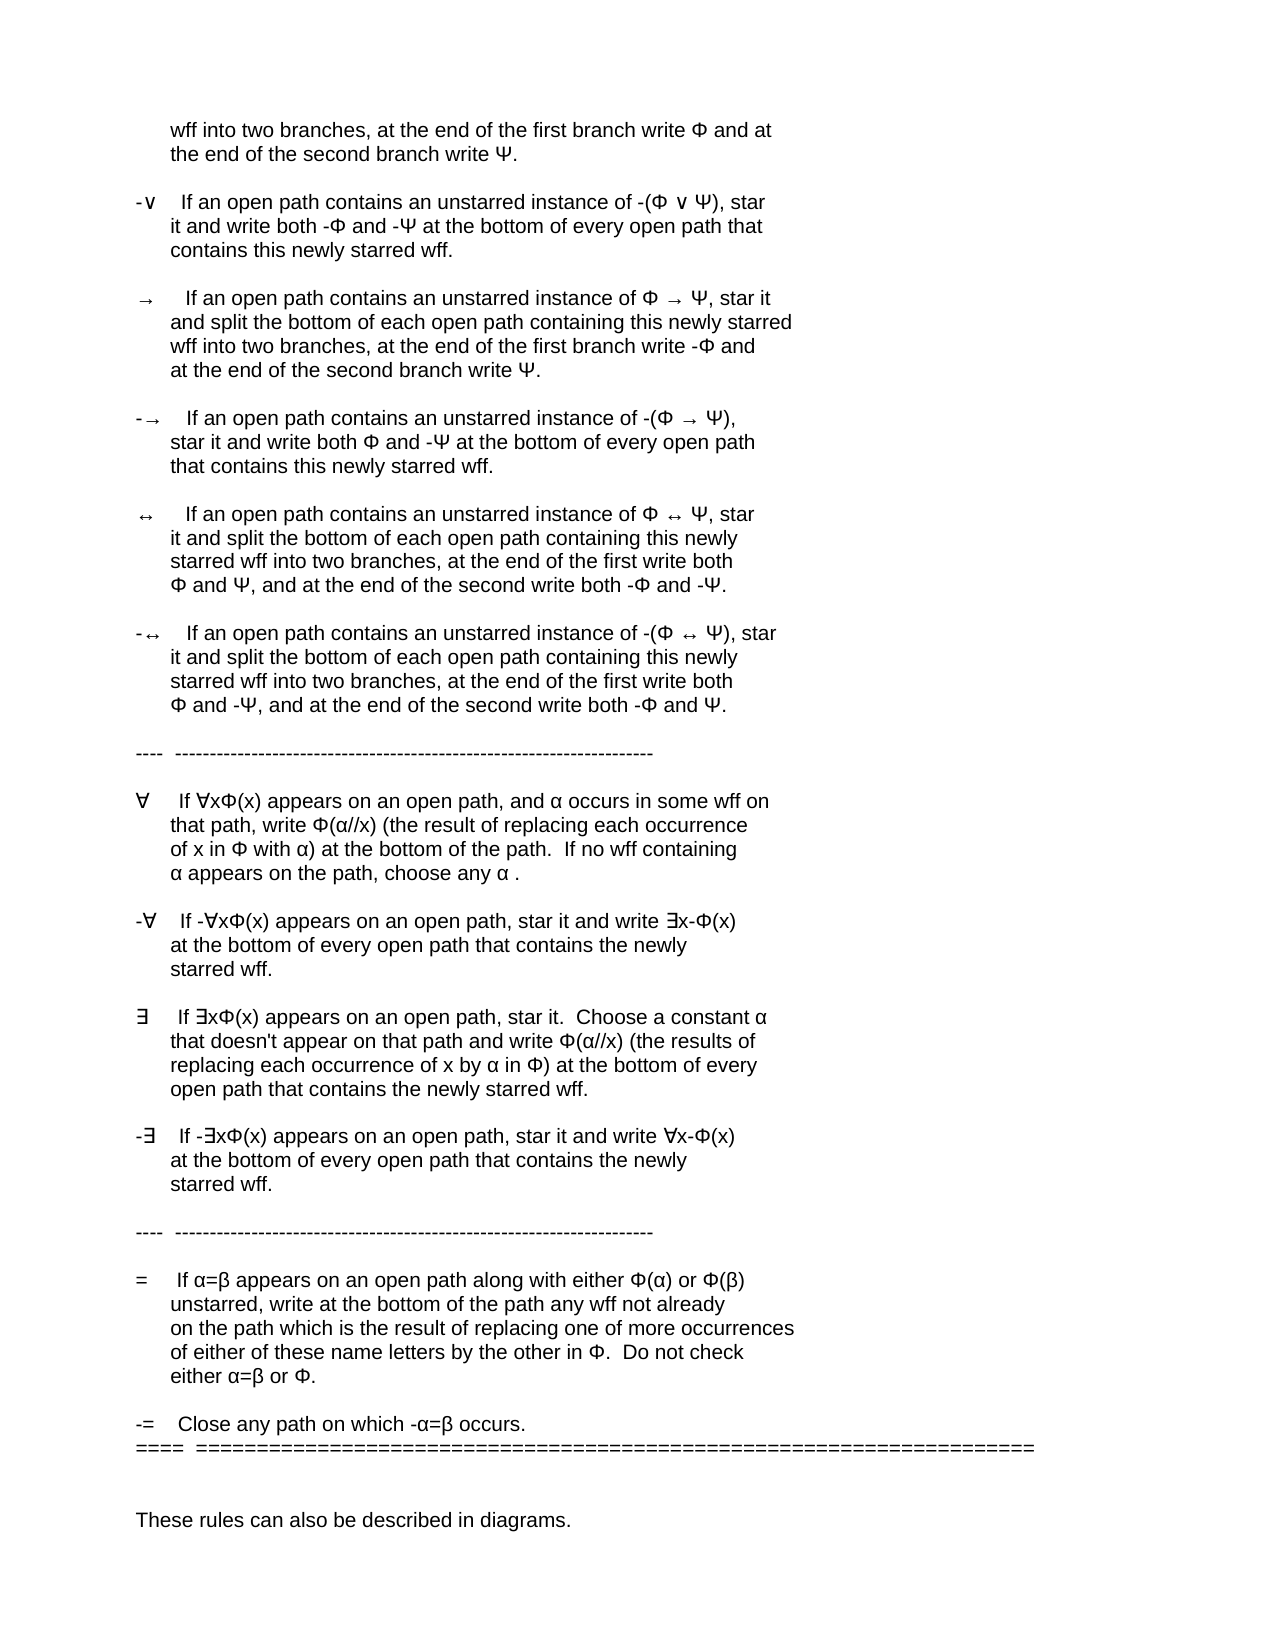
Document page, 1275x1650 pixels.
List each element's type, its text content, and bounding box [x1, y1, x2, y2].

text → If an open path contains an unstarred instance of Φ → Ψ, star it [118, 286, 1157, 310]
text -↔ If an open path contains an unstarred instance of -(Φ ↔ Ψ), star [118, 621, 1157, 645]
text -∀ If -∀xΦ(x) appears on an open path, star it and write ∃x-Φ(x) [118, 909, 1157, 933]
text either α=β or Φ. [118, 1364, 1157, 1388]
text wff into two branches, at the end of the first branch write -Φ and [118, 334, 1157, 358]
text unstarred, write at the bottom of the path any wff not already [118, 1292, 1157, 1316]
text star it and write both Φ and -Ψ at the bottom of every open path [118, 429, 1157, 453]
text ∀ If ∀xΦ(x) appears on an open path, and α occurs in some wff on [118, 789, 1157, 813]
text the end of the second branch write Ψ. [118, 142, 1157, 166]
text ---- --------------------------------------------------------------------- [118, 1220, 1157, 1244]
text These rules can also be described in diagrams. [118, 1508, 1157, 1532]
text starred wff into two branches, at the end of the first write both [118, 669, 1157, 693]
text wff into two branches, at the end of the first branch write Φ and at [118, 118, 1157, 142]
text ↔ If an open path contains an unstarred instance of Φ ↔ Ψ, star [118, 501, 1157, 525]
text at the end of the second branch write Ψ. [118, 358, 1157, 382]
text Φ and -Ψ, and at the end of the second write both -Φ and Ψ. [118, 693, 1157, 717]
text starred wff into two branches, at the end of the first write both [118, 549, 1157, 573]
text of x in Φ with α) at the bottom of the path. If no wff containing [118, 837, 1157, 861]
text open path that contains the newly starred wff. [118, 1076, 1157, 1100]
text of either of these name letters by the other in Φ. Do not check [118, 1340, 1157, 1364]
text Φ and Ψ, and at the end of the second write both -Φ and -Ψ. [118, 573, 1157, 597]
text contains this newly starred wff. [118, 238, 1157, 262]
text that doesn't appear on that path and write Φ(α//x) (the results of [118, 1028, 1157, 1052]
text at the bottom of every open path that contains the newly [118, 1148, 1157, 1172]
text ∃ If ∃xΦ(x) appears on an open path, star it. Choose a constant α [118, 1004, 1157, 1028]
text starred wff. [118, 1172, 1157, 1196]
text at the bottom of every open path that contains the newly [118, 933, 1157, 957]
text it and split the bottom of each open path containing this newly [118, 645, 1157, 669]
text -→ If an open path contains an unstarred instance of -(Φ → Ψ), [118, 406, 1157, 429]
text -∨ If an open path contains an unstarred instance of -(Φ ∨ Ψ), star [118, 190, 1157, 214]
text starred wff. [118, 957, 1157, 981]
text -= Close any path on which -α=β occurs. [118, 1412, 1157, 1436]
text = If α=β appears on an open path along with either Φ(α) or Φ(β) [118, 1268, 1157, 1292]
text replacing each occurrence of x by α in Φ) at the bottom of every [118, 1052, 1157, 1076]
text ---- --------------------------------------------------------------------- [118, 741, 1157, 765]
text ==== ===================================================================== [118, 1436, 1157, 1460]
text that path, write Φ(α//x) (the result of replacing each occurrence [118, 813, 1157, 837]
text it and split the bottom of each open path containing this newly [118, 525, 1157, 549]
text -∃ If -∃xΦ(x) appears on an open path, star it and write ∀x-Φ(x) [118, 1124, 1157, 1148]
text on the path which is the result of replacing one of more occurrences [118, 1316, 1157, 1340]
text and split the bottom of each open path containing this newly starred [118, 310, 1157, 334]
text it and write both -Φ and -Ψ at the bottom of every open path that [118, 214, 1157, 238]
text α appears on the path, choose any α . [118, 861, 1157, 885]
text that contains this newly starred wff. [118, 453, 1157, 477]
